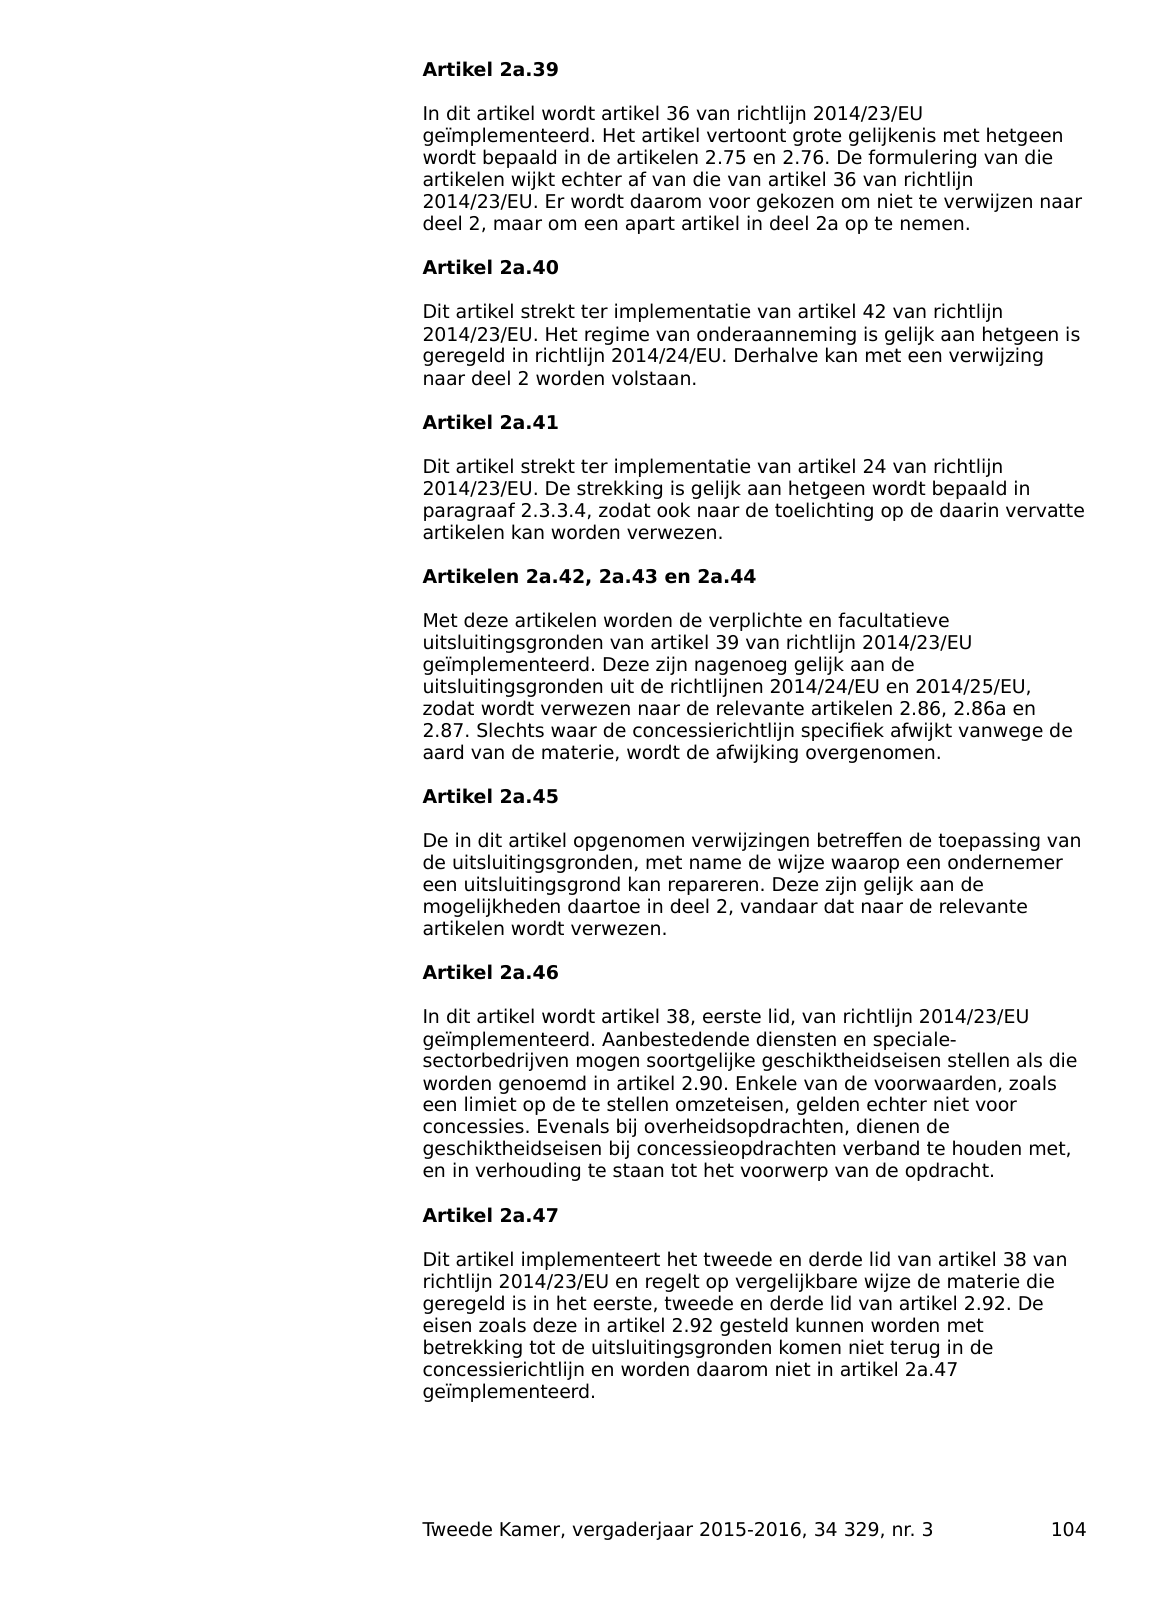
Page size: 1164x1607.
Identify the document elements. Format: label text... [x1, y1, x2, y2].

subtitle Artikelen 2a.42, 2a.43 en 2a.44 [422, 566, 1087, 588]
text Dit artikel implementeert het tweede en derde lid van artikel 38 van richtlijn 2014/23/EU en regelt op vergelijkbare wijze de materie die geregeld is in het eerste, tweede en derde lid van artikel 2.92. De eisen zoals deze in artikel 2.92 gesteld kunnen worden met betrekking tot de uitsluitingsgronden komen niet terug in de concessierichtlijn en worden daarom niet in artikel 2a.47 geïmplementeerd. [422, 1249, 1087, 1402]
subtitle Artikel 2a.39 [422, 59, 1087, 81]
subtitle Artikel 2a.40 [422, 257, 1087, 279]
text De in dit artikel opgenomen verwijzingen betreffen de toepassing van de uitsluitingsgronden, met name de wijze waarop een ondernemer een uitsluitingsgrond kan repareren. Deze zijn gelijk aan de mogelijkheden daartoe in deel 2, vandaar dat naar de relevante artikelen wordt verwezen. [422, 830, 1087, 940]
subtitle Artikel 2a.47 [422, 1204, 1087, 1226]
text Dit artikel strekt ter implementatie van artikel 24 van richtlijn 2014/23/EU. De strekking is gelijk aan hetgeen wordt bepaald in paragraaf 2.3.3.4, zodat ook naar de toelichting op de daarin vervatte artikelen kan worden verwezen. [422, 456, 1087, 544]
text In dit artikel wordt artikel 38, eerste lid, van richtlijn 2014/23/EU geïmplementeerd. Aanbestedende diensten en speciale-sectorbedrijven mogen soortgelijke geschiktheidseisen stellen als die worden genoemd in artikel 2.90. Enkele van de voorwaarden, zoals een limiet op de te stellen omzeteisen, gelden echter niet voor concessies. Evenals bij overheidsopdrachten, dienen de geschiktheidseisen bij concessieopdrachten verband te houden met, en in verhouding te staan tot het voorwerp van de opdracht. [422, 1006, 1087, 1182]
subtitle Artikel 2a.46 [422, 962, 1087, 984]
text In dit artikel wordt artikel 36 van richtlijn 2014/23/EU geïmplementeerd. Het artikel vertoont grote gelijkenis met hetgeen wordt bepaald in de artikelen 2.75 en 2.76. De formulering van die artikelen wijkt echter af van die van artikel 36 van richtlijn 2014/23/EU. Er wordt daarom voor gekozen om niet te verwijzen naar deel 2, maar om een apart artikel in deel 2a op te nemen. [422, 103, 1087, 235]
text Met deze artikelen worden de verplichte en facultatieve uitsluitingsgronden van artikel 39 van richtlijn 2014/23/EU geïmplementeerd. Deze zijn nagenoeg gelijk aan de uitsluitingsgronden uit de richtlijnen 2014/24/EU en 2014/25/EU, zodat wordt verwezen naar de relevante artikelen 2.86, 2.86a en 2.87. Slechts waar de concessierichtlijn specifiek afwijkt vanwege de aard van de materie, wordt de afwijking overgenomen. [422, 610, 1087, 764]
subtitle Artikel 2a.45 [422, 786, 1087, 808]
subtitle Artikel 2a.41 [422, 412, 1087, 433]
text Dit artikel strekt ter implementatie van artikel 42 van richtlijn 2014/23/EU. Het regime van onderaanneming is gelijk aan hetgeen is geregeld in richtlijn 2014/24/EU. Derhalve kan met een verwijzing naar deel 2 worden volstaan. [422, 301, 1087, 389]
